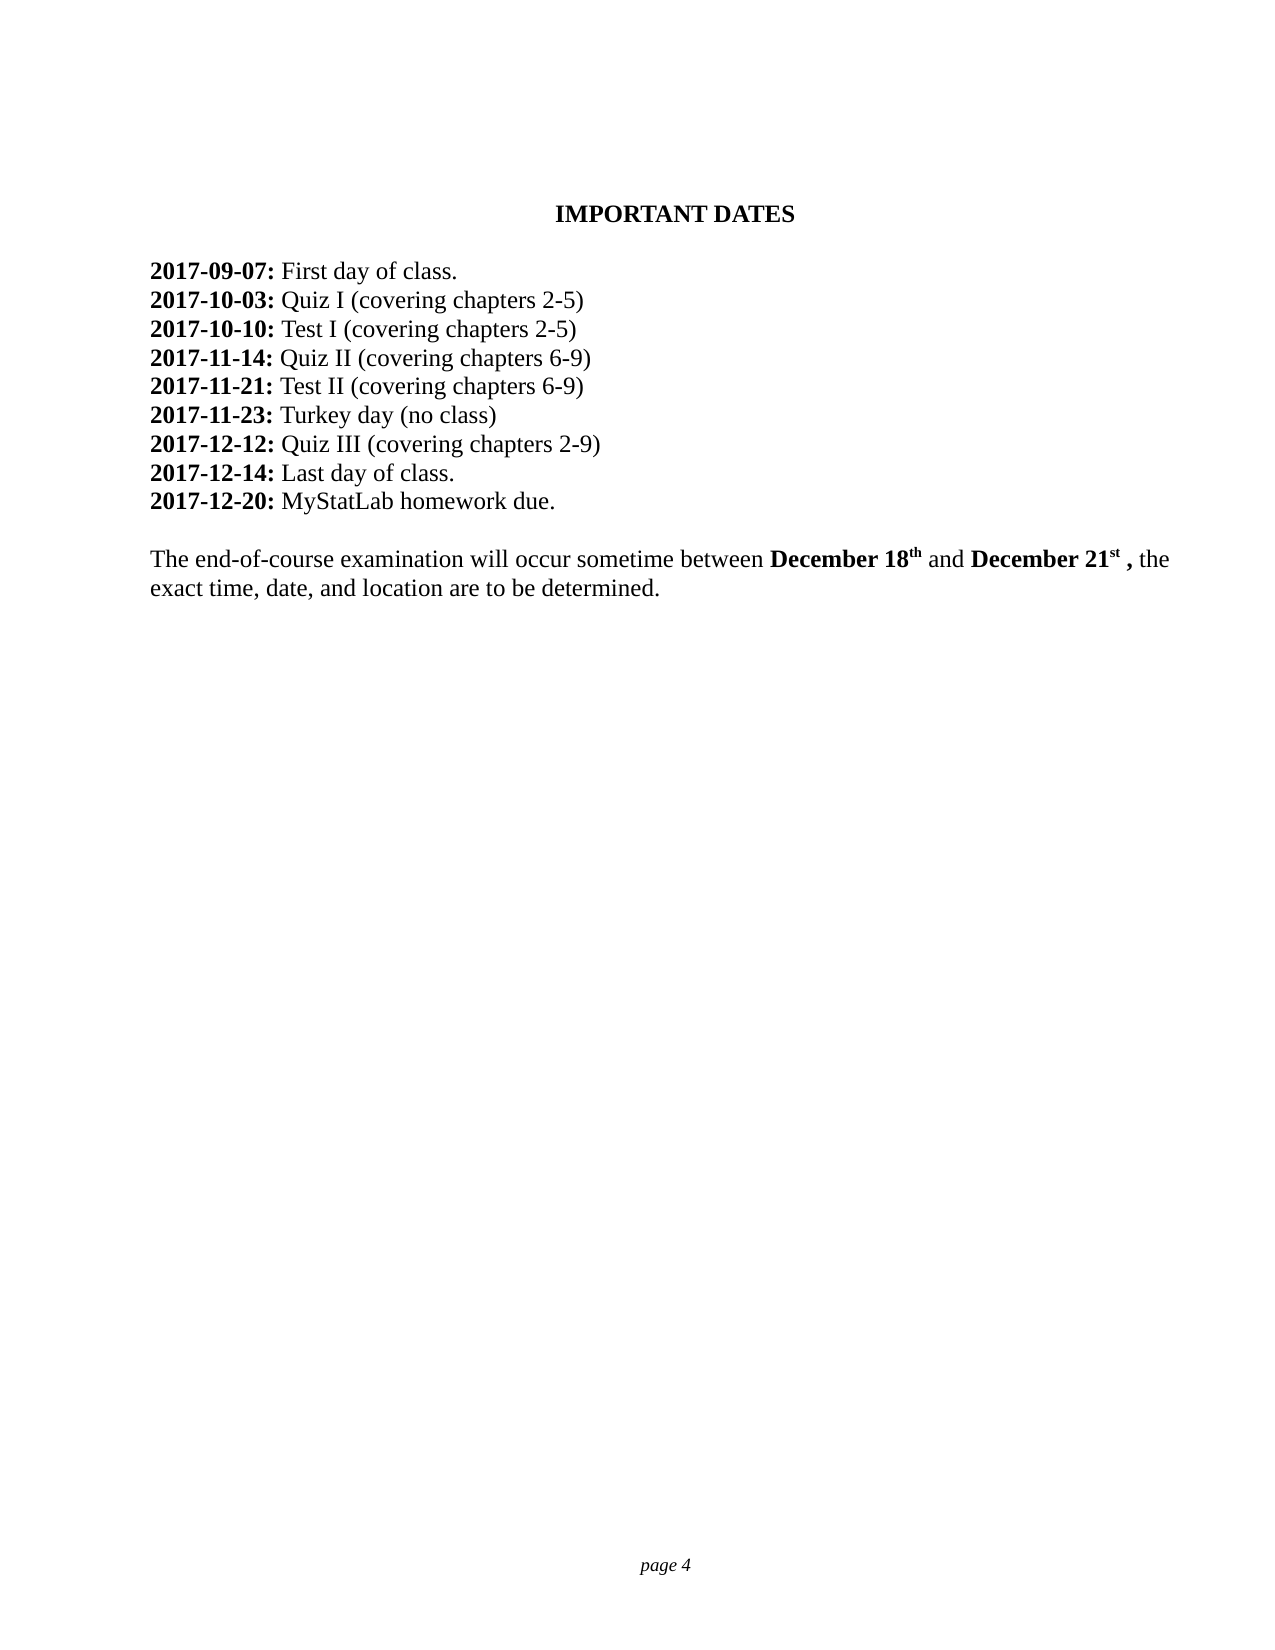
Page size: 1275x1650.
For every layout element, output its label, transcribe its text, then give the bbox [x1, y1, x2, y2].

text 2017-10-10: Test I (covering chapters 2-5) [150, 314, 1200, 343]
text 2017-11-23: Turkey day (no class) [150, 400, 1200, 429]
text 2017-09-07: First day of class. [150, 256, 1200, 285]
text 2017-12-14: Last day of class. [150, 458, 1200, 486]
text 2017-12-20: MyStatLab homework due. [150, 486, 1200, 515]
text 2017-11-14: Quiz II (covering chapters 6-9) [150, 343, 1200, 371]
text IMPORTANT DATES [150, 199, 1200, 228]
text The end-of-course examination will occur sometime between December 18th and December 21st , the exact time, date, and location are to be determined. [150, 544, 1200, 601]
text 2017-12-12: Quiz III (covering chapters 2-9) [150, 429, 1200, 458]
text 2017-10-03: Quiz I (covering chapters 2-5) [150, 285, 1200, 314]
text 2017-11-21: Test II (covering chapters 6-9) [150, 371, 1200, 400]
